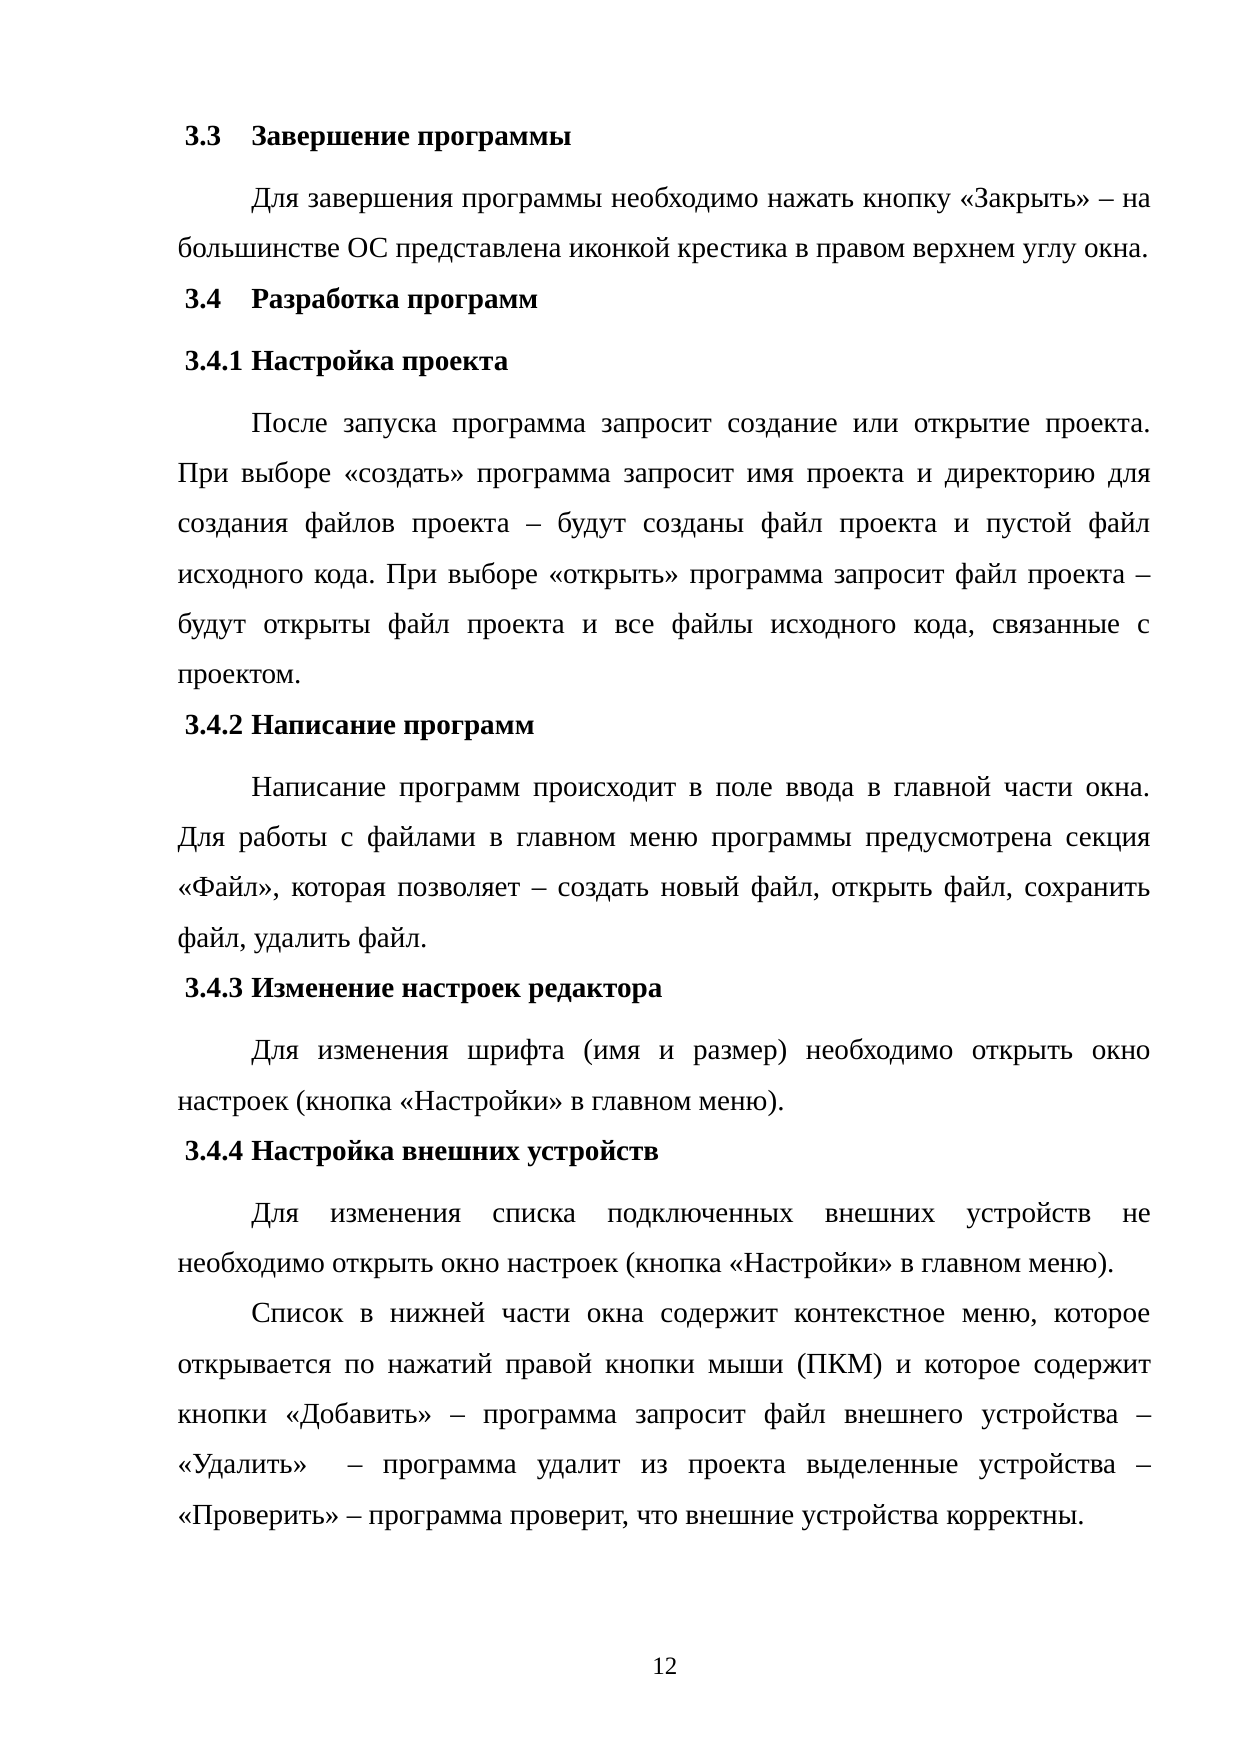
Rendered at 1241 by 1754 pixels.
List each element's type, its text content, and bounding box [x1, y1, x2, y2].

text После запуска программа запросит создание или открытие проекта. При выборе «создать» программа запросит имя проекта и директорию для создания файлов проекта – будут созданы файл проекта и пустой файл исходного кода. При выборе «открыть» программа запросит файл проекта – будут открыты файл проекта и все файлы исходного кода, связанные с проектом. [177, 405, 1152, 690]
text Написание программ происходит в поле ввода в главной части окна. Для работы с файлами в главном меню программы предусмотрена секция «Файл», которая позволяет – создать новый файл, открыть файл, сохранить файл, удалить файл. [177, 769, 1152, 953]
text Для завершения программы необходимо нажать кнопку «Закрыть» – на большинстве ОС представлена иконкой крестика в правом верхнем углу окна. [177, 180, 1152, 264]
subtitle Написание программ [177, 707, 1152, 740]
subtitle Настройка внешних устройств [177, 1133, 1152, 1166]
text Список в нижней части окна содержит контекстное меню, которое открывается по нажатий правой кнопки мыши (ПКМ) и которое содержит кнопки «Добавить» – программа запросит файл внешнего устройства – «Удалить» – программа удалит из проекта выделенные устройства – «Проверить» – программа проверит, что внешние устройства корректны. [177, 1296, 1152, 1530]
text Для изменения шрифта (имя и размер) необходимо открыть окно настроек (кнопка «Настройки» в главном меню). [177, 1032, 1152, 1116]
text Для изменения списка подключенных внешних устройств не необходимо открыть окно настроек (кнопка «Настройки» в главном меню). [177, 1195, 1152, 1279]
subtitle Изменение настроек редактора [177, 970, 1152, 1004]
subtitle Разработка программ [177, 281, 1152, 314]
subtitle Настройка проекта [177, 343, 1152, 376]
subtitle Завершение программы [177, 118, 1152, 152]
